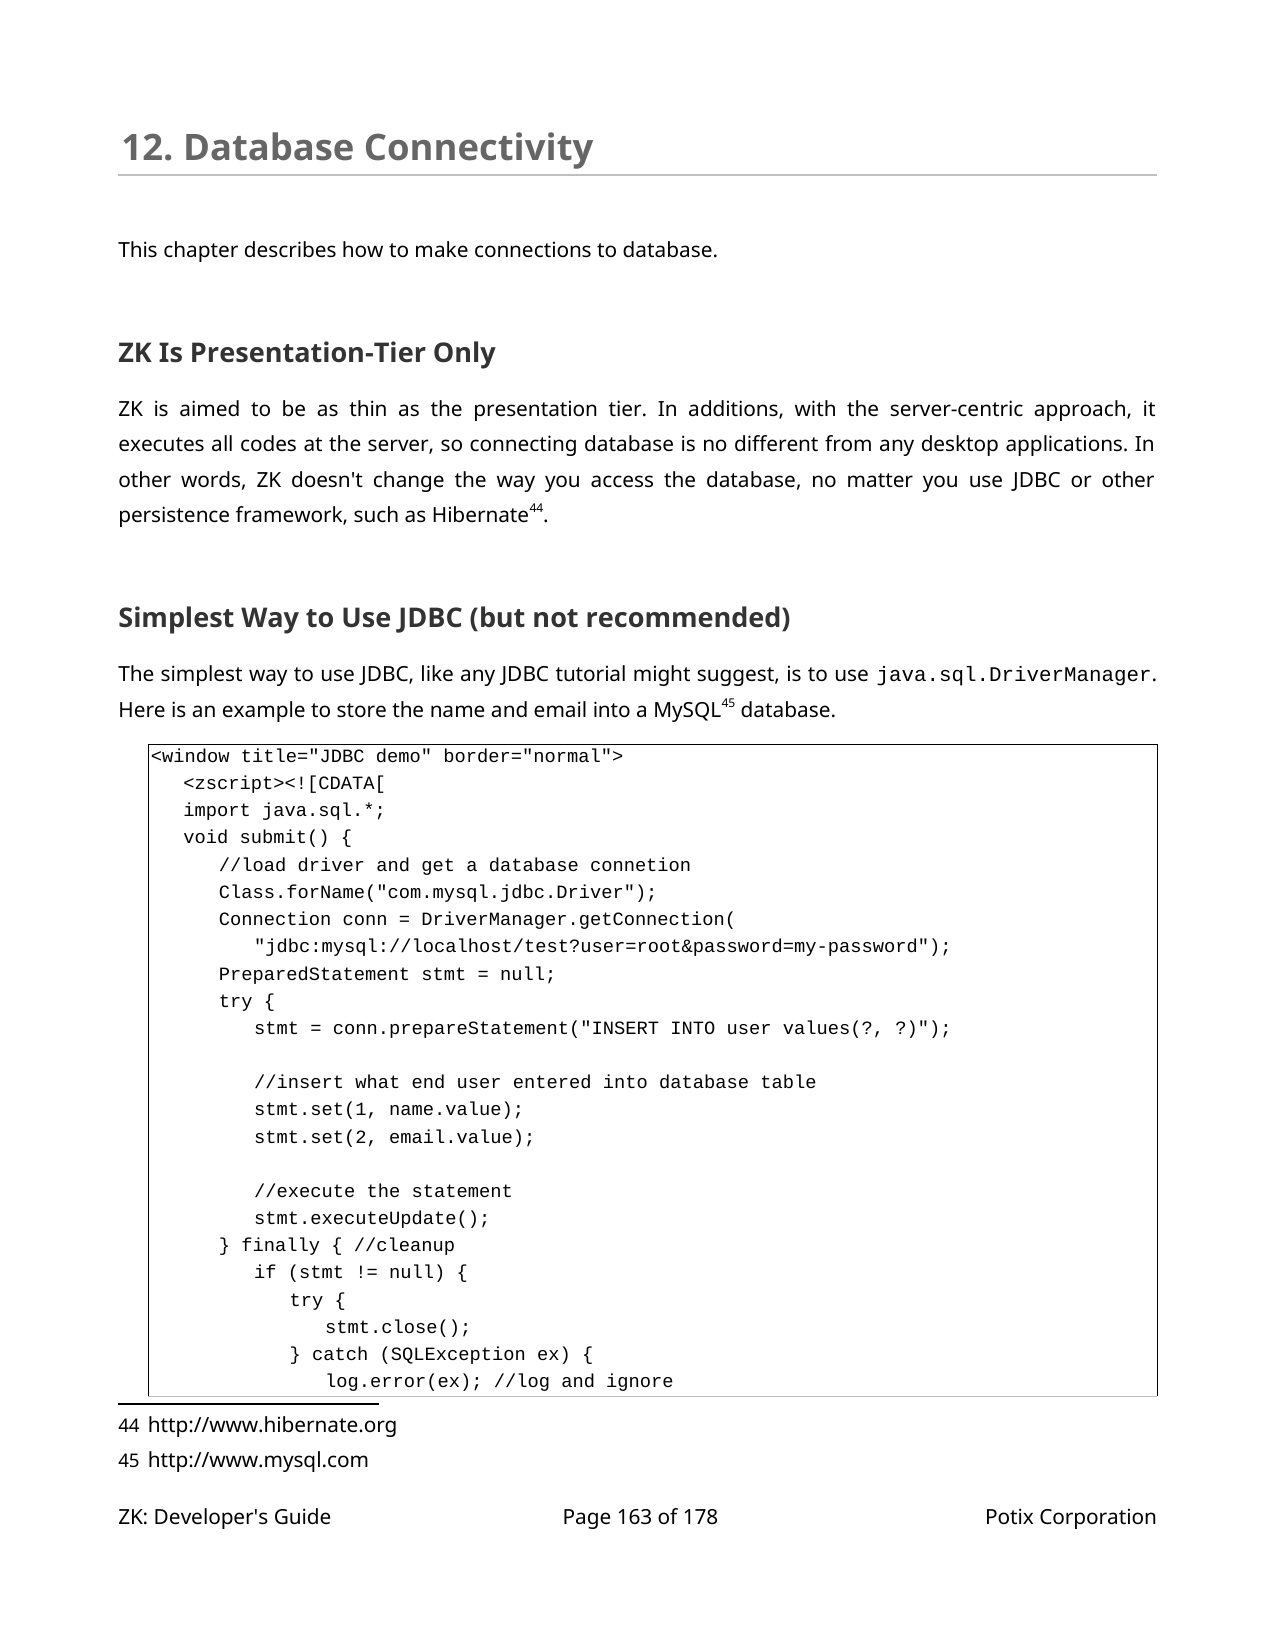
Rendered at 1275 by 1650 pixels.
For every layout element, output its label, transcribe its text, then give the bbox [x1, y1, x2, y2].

text http://www.mysql.com [118, 1445, 1157, 1473]
text stmt = conn.prepareStatement("INSERT INTO user values(?, ?)"); [149, 1016, 1157, 1040]
text PreparedStatement stmt = null; [149, 961, 1157, 986]
text Class.forName("com.mysql.jdbc.Driver"); [149, 880, 1157, 904]
text import java.sql.*; [149, 798, 1157, 822]
text //execute the statement [149, 1179, 1157, 1203]
text stmt.close(); [149, 1315, 1157, 1339]
text Connection conn = DriverManager.getConnection( [149, 907, 1157, 931]
text } finally { //cleanup [149, 1233, 1157, 1257]
text This chapter describes how to make connections to database. [118, 235, 1157, 263]
text if (stmt != null) { [149, 1260, 1157, 1285]
text ZK is aimed to be as thin as the presentation tier. In additions, with the server-centric approach, it executes all codes at the server, so connecting database is no different from any desktop applications. In other words, ZK doesn't change the way you access the database, no matter you use JDBC or other persistence framework, such as Hibernate. [118, 394, 1157, 528]
subtitle Simplest Way to Use JDBC (but not recommended) [118, 599, 1157, 636]
text void submit() { [149, 825, 1157, 850]
text stmt.executeUpdate(); [149, 1206, 1157, 1230]
text try { [149, 1288, 1157, 1312]
subtitle 12. Database Connectivity [118, 118, 1157, 174]
text //load driver and get a database connetion [149, 853, 1157, 877]
text try { [149, 988, 1157, 1013]
text <zscript><![CDATA[ [149, 771, 1157, 795]
text stmt.set(2, email.value); [149, 1124, 1157, 1149]
text //insert what end user entered into database table [149, 1070, 1157, 1094]
subtitle ZK Is Presentation-Tier Only [118, 334, 1157, 371]
text The simplest way to use JDBC, like any JDBC tutorial might suggest, is to use java.sql.DriverManager. Here is an example to store the name and email into a MySQL database. [118, 659, 1157, 723]
text "jdbc:mysql://localhost/test?user=root&password=my-password"); [149, 934, 1157, 958]
text http://www.hibernate.org [118, 1410, 1157, 1438]
text stmt.set(1, name.value); [149, 1097, 1157, 1122]
text } catch (SQLException ex) { [149, 1342, 1157, 1366]
text log.error(ex); //log and ignore [149, 1369, 1157, 1396]
text <window title="JDBC demo" border="normal"> [149, 745, 1157, 768]
